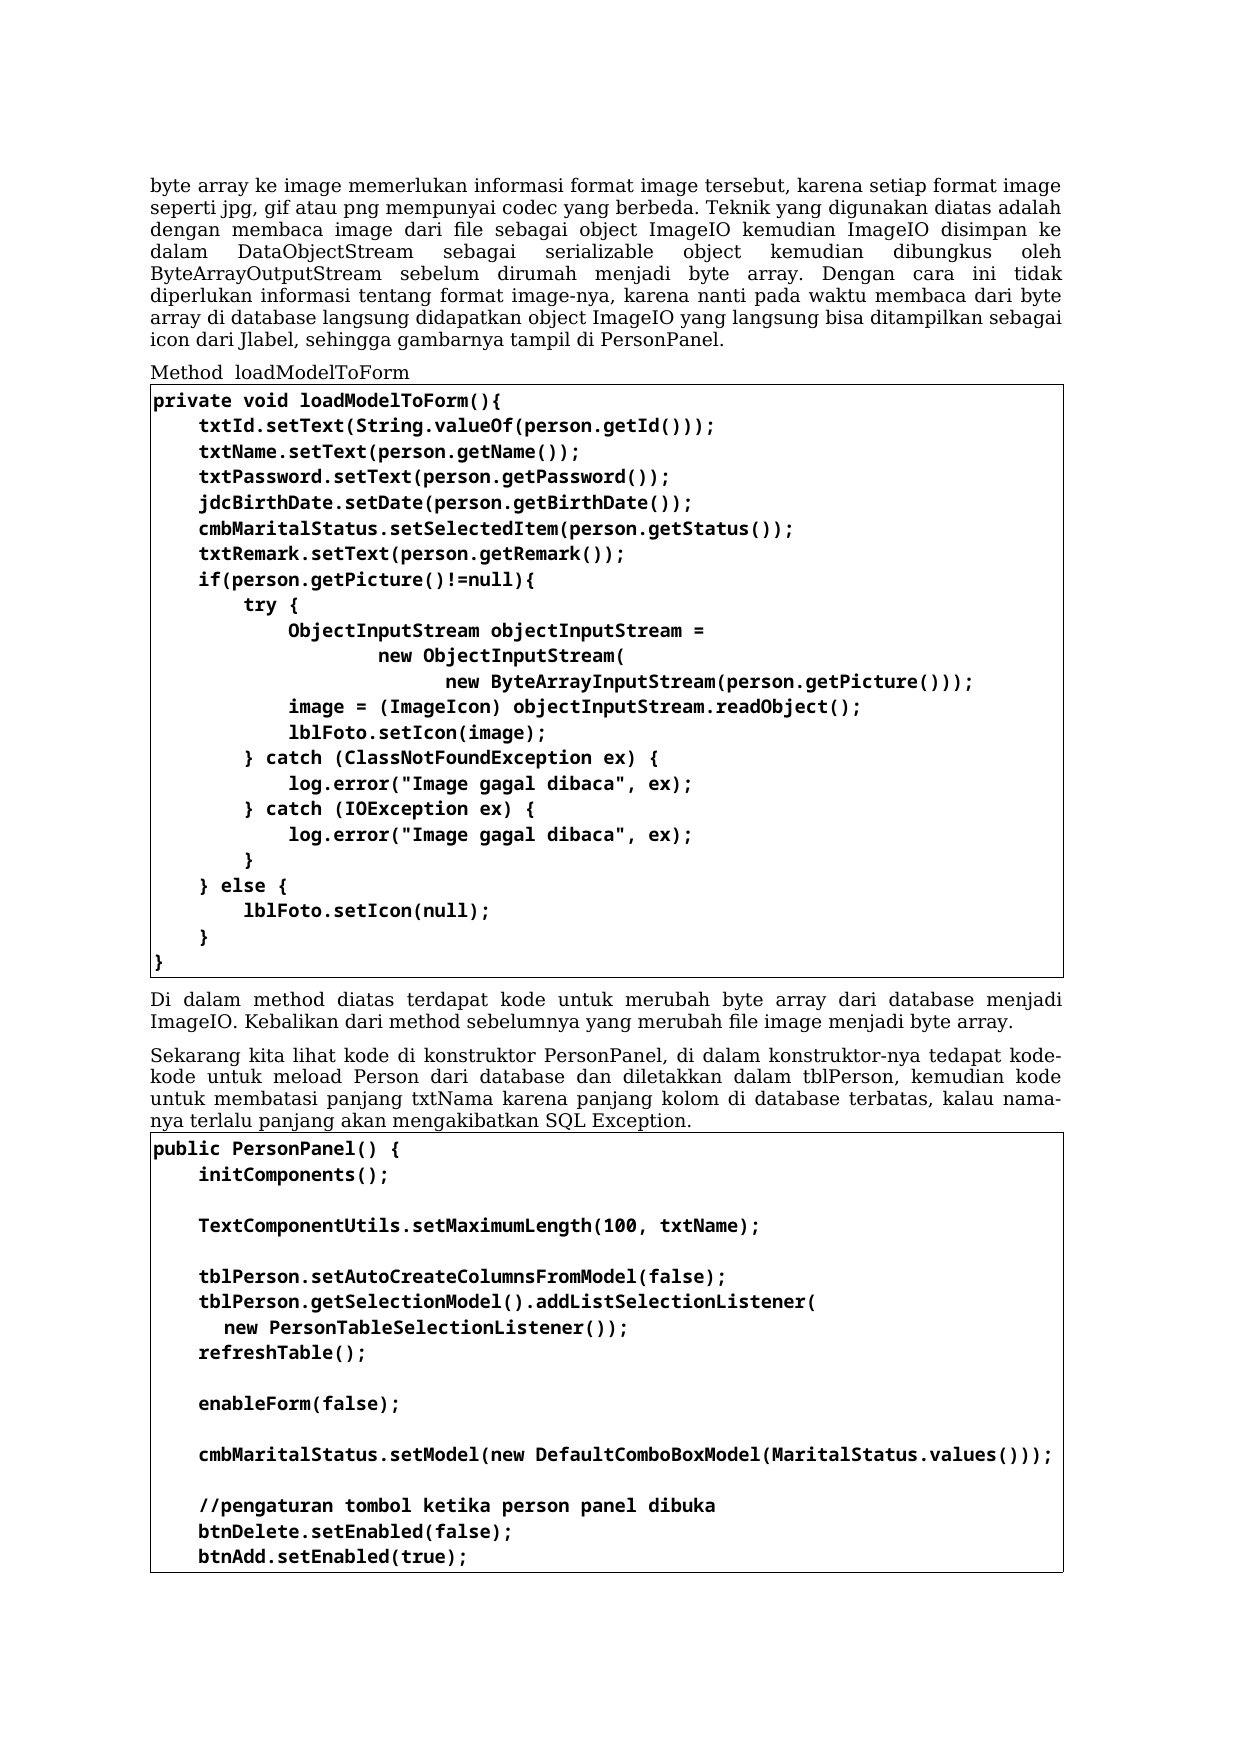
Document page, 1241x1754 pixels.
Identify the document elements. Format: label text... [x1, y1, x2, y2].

text } [151, 920, 1063, 946]
text jdcBirthDate.setDate(person.getBirthDate()); [151, 486, 1063, 512]
text enableForm(false); [151, 1387, 1063, 1416]
text btnAdd.setEnabled(true); [151, 1541, 1063, 1572]
text lblFoto.setIcon(null); [151, 894, 1063, 920]
text } catch (IOException ex) { [151, 792, 1063, 818]
text ObjectInputStream objectInputStream = [151, 614, 1063, 639]
text btnDelete.setEnabled(false); [151, 1515, 1063, 1541]
text new PersonTableSelectionListener()); [151, 1311, 1063, 1336]
text new ObjectInputStream( [151, 639, 1063, 665]
text } [151, 843, 1063, 869]
text byte array ke image memerlukan informasi format image tersebut, karena setiap format image seperti jpg, gif atau png mempunyai codec yang berbeda. Teknik yang digunakan diatas adalah dengan membaca image dari file sebagai object ImageIO kemudian ImageIO disimpan ke dalam DataObjectStream sebagai serializable object kemudian dibungkus oleh ByteArrayOutputStream sebelum dirumah menjadi byte array. Dengan cara ini tidak diperlukan informasi tentang format image-nya, karena nanti pada waktu membaca dari byte array di database langsung didapatkan object ImageIO yang langsung bisa ditampilkan sebagai icon dari Jlabel, sehingga gambarnya tampil di PersonPanel. [150, 176, 1063, 351]
text cmbMaritalStatus.setModel(new DefaultComboBoxModel(MaritalStatus.values())); [151, 1438, 1063, 1467]
text } else { [151, 869, 1063, 894]
text tblPerson.getSelectionModel().addListSelectionListener( [151, 1285, 1063, 1311]
text } catch (ClassNotFoundException ex) { [151, 741, 1063, 767]
text log.error("Image gagal dibaca", ex); [151, 818, 1063, 843]
text log.error("Image gagal dibaca", ex); [151, 767, 1063, 792]
text Di dalam method diatas terdapat kode untuk merubah byte array dari database menjadi ImageIO. Kebalikan dari method sebelumnya yang merubah file image menjadi byte array. [150, 989, 1063, 1033]
text tblPerson.setAutoCreateColumnsFromModel(false); [151, 1260, 1063, 1285]
text txtRemark.setText(person.getRemark()); [151, 537, 1063, 563]
text txtId.setText(String.valueOf(person.getId())); [151, 410, 1063, 435]
text txtName.setText(person.getName()); [151, 435, 1063, 461]
text } [151, 946, 1063, 977]
text if(person.getPicture()!=null){ [151, 563, 1063, 588]
text refreshTable(); [151, 1336, 1063, 1365]
text TextComponentUtils.setMaximumLength(100, txtName); [151, 1209, 1063, 1237]
text Method loadModelToForm [150, 362, 1063, 384]
text Sekarang kita lihat kode di konstruktor PersonPanel, di dalam konstruktor-nya tedapat kode-kode untuk meload Person dari database dan diletakkan dalam tblPerson, kemudian kode untuk membatasi panjang txtNama karena panjang kolom di database terbatas, kalau nama-nya terlalu panjang akan mengakibatkan SQL Exception. [150, 1045, 1063, 1132]
text //pengaturan tombol ketika person panel dibuka [151, 1489, 1063, 1515]
text try { [151, 588, 1063, 614]
text private void loadModelToForm(){ [151, 385, 1063, 410]
text cmbMaritalStatus.setSelectedItem(person.getStatus()); [151, 512, 1063, 537]
text image = (ImageIcon) objectInputStream.readObject(); [151, 690, 1063, 716]
text lblFoto.setIcon(image); [151, 716, 1063, 741]
text new ByteArrayInputStream(person.getPicture())); [151, 665, 1063, 690]
text public PersonPanel() { [151, 1133, 1063, 1158]
text txtPassword.setText(person.getPassword()); [151, 461, 1063, 486]
text initComponents(); [151, 1158, 1063, 1186]
